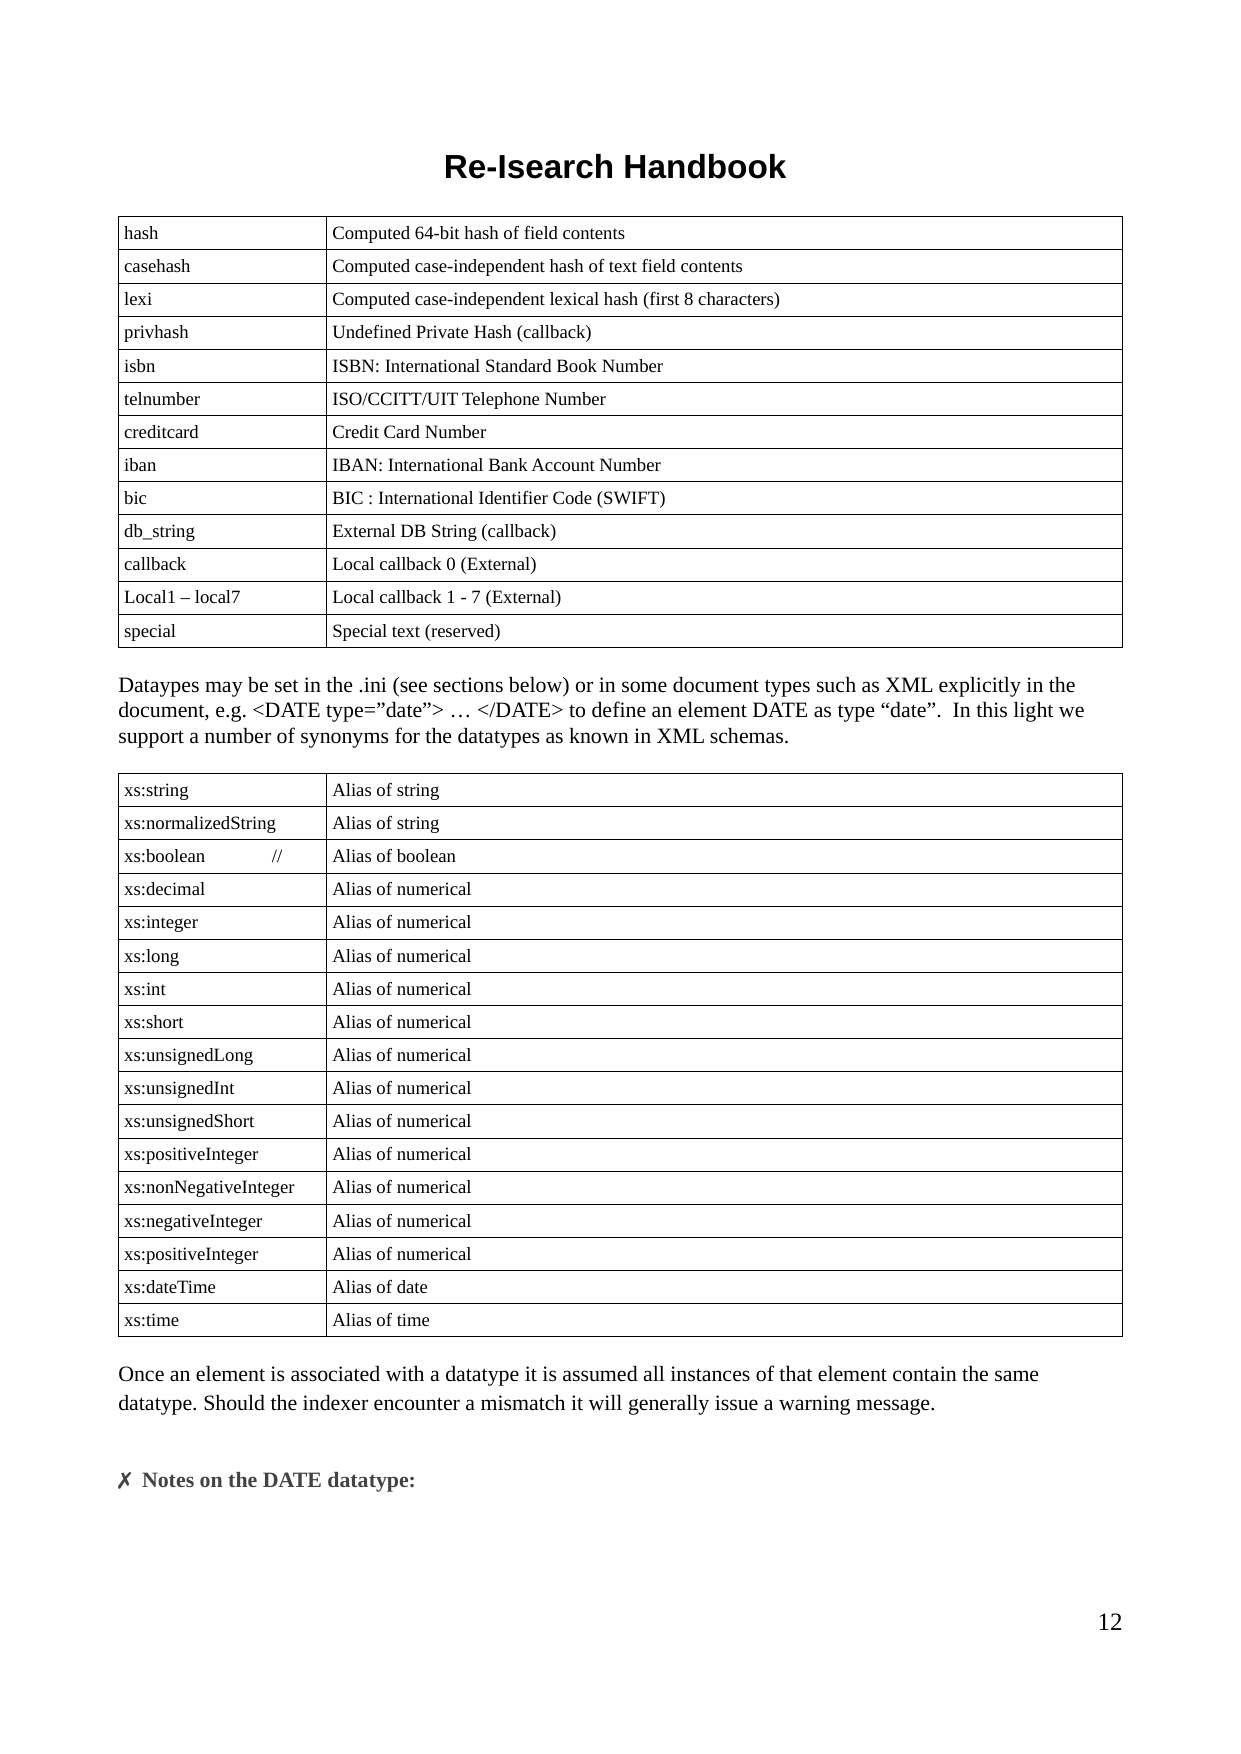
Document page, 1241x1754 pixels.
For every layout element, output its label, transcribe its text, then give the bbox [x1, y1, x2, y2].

table_cell Alias of numerical [327, 907, 1122, 939]
table_cell xs:negativeInteger [119, 1205, 326, 1237]
table_cell casehash [119, 250, 326, 282]
table_cell xs:positiveInteger [119, 1139, 326, 1171]
table_cell xs:short [119, 1006, 326, 1038]
text Dataypes may be set in the .ini (see sections below) or in some document types such as XML explicitly in the document, e.g. <DATE type=”date”> … </DATE> to define an element DATE as type “date”. In this light we support a number of synonyms for the datatypes as known in XML schemas. [118, 672, 1122, 748]
table_cell xs:decimal [119, 874, 326, 906]
table_header xs:string [119, 774, 326, 806]
table_cell Local1 – local7 [119, 582, 326, 614]
table_cell Alias of numerical [327, 1172, 1122, 1204]
table_cell Alias of numerical [327, 1105, 1122, 1137]
table_cell Alias of boolean [327, 840, 1122, 872]
table_cell privhash [119, 317, 326, 349]
table_cell xs:long [119, 940, 326, 972]
table_cell bic [119, 482, 326, 514]
table_cell lexi [119, 284, 326, 316]
subtitle Notes on the DATE datatype: [118, 1467, 1122, 1494]
text Once an element is associated with a datatype it is assumed all instances of that element contain the same datatype. Should the indexer encounter a mismatch it will generally issue a warning message. [118, 1361, 1122, 1415]
table_cell ISBN: International Standard Book Number [327, 350, 1122, 382]
table_cell xs:integer [119, 907, 326, 939]
table_cell xs:unsignedLong [119, 1039, 326, 1071]
table_header Alias of string [327, 774, 1122, 806]
table_cell callback [119, 549, 326, 581]
table_cell xs:nonNegativeInteger [119, 1172, 326, 1204]
table_cell xs:dateTime [119, 1271, 326, 1303]
table_cell Alias of numerical [327, 1238, 1122, 1270]
table_cell Alias of numerical [327, 973, 1122, 1005]
table_cell Alias of date [327, 1271, 1122, 1303]
table_cell BIC : International Identifier Code (SWIFT) [327, 482, 1122, 514]
table_cell xs:int [119, 973, 326, 1005]
table_cell Alias of numerical [327, 1139, 1122, 1171]
table_cell xs:unsignedInt [119, 1072, 326, 1104]
table_cell Local callback 0 (External) [327, 549, 1122, 581]
table_cell Alias of numerical [327, 1039, 1122, 1071]
table_cell isbn [119, 350, 326, 382]
table_cell xs:boolean // [119, 840, 326, 872]
table_cell iban [119, 449, 326, 481]
table_cell Computed case-independent hash of text field contents [327, 250, 1122, 282]
table_cell Computed case-independent lexical hash (first 8 characters) [327, 284, 1122, 316]
table_cell Alias of string [327, 807, 1122, 839]
table_cell Alias of numerical [327, 874, 1122, 906]
table_cell Credit Card Number [327, 416, 1122, 448]
table_cell IBAN: International Bank Account Number [327, 449, 1122, 481]
table_cell creditcard [119, 416, 326, 448]
table_cell Alias of numerical [327, 940, 1122, 972]
table_cell xs:time [119, 1304, 326, 1336]
table_cell ISO/CCITT/UIT Telephone Number [327, 383, 1122, 415]
table_cell Alias of numerical [327, 1072, 1122, 1104]
table_cell xs:unsignedShort [119, 1105, 326, 1137]
table_cell Computed 64-bit hash of field contents [327, 217, 1122, 249]
table_cell xs:positiveInteger [119, 1238, 326, 1270]
table_cell Alias of numerical [327, 1205, 1122, 1237]
table_cell Undefined Private Hash (callback) [327, 317, 1122, 349]
table_cell hash [119, 217, 326, 249]
table_cell special [119, 615, 326, 647]
table_cell Special text (reserved) [327, 615, 1122, 647]
table_cell Alias of numerical [327, 1006, 1122, 1038]
table_cell Alias of time [327, 1304, 1122, 1336]
table_cell telnumber [119, 383, 326, 415]
table_cell Local callback 1 - 7 (External) [327, 582, 1122, 614]
table_cell db_string [119, 515, 326, 547]
table_cell xs:normalizedString [119, 807, 326, 839]
table_cell External DB String (callback) [327, 515, 1122, 547]
